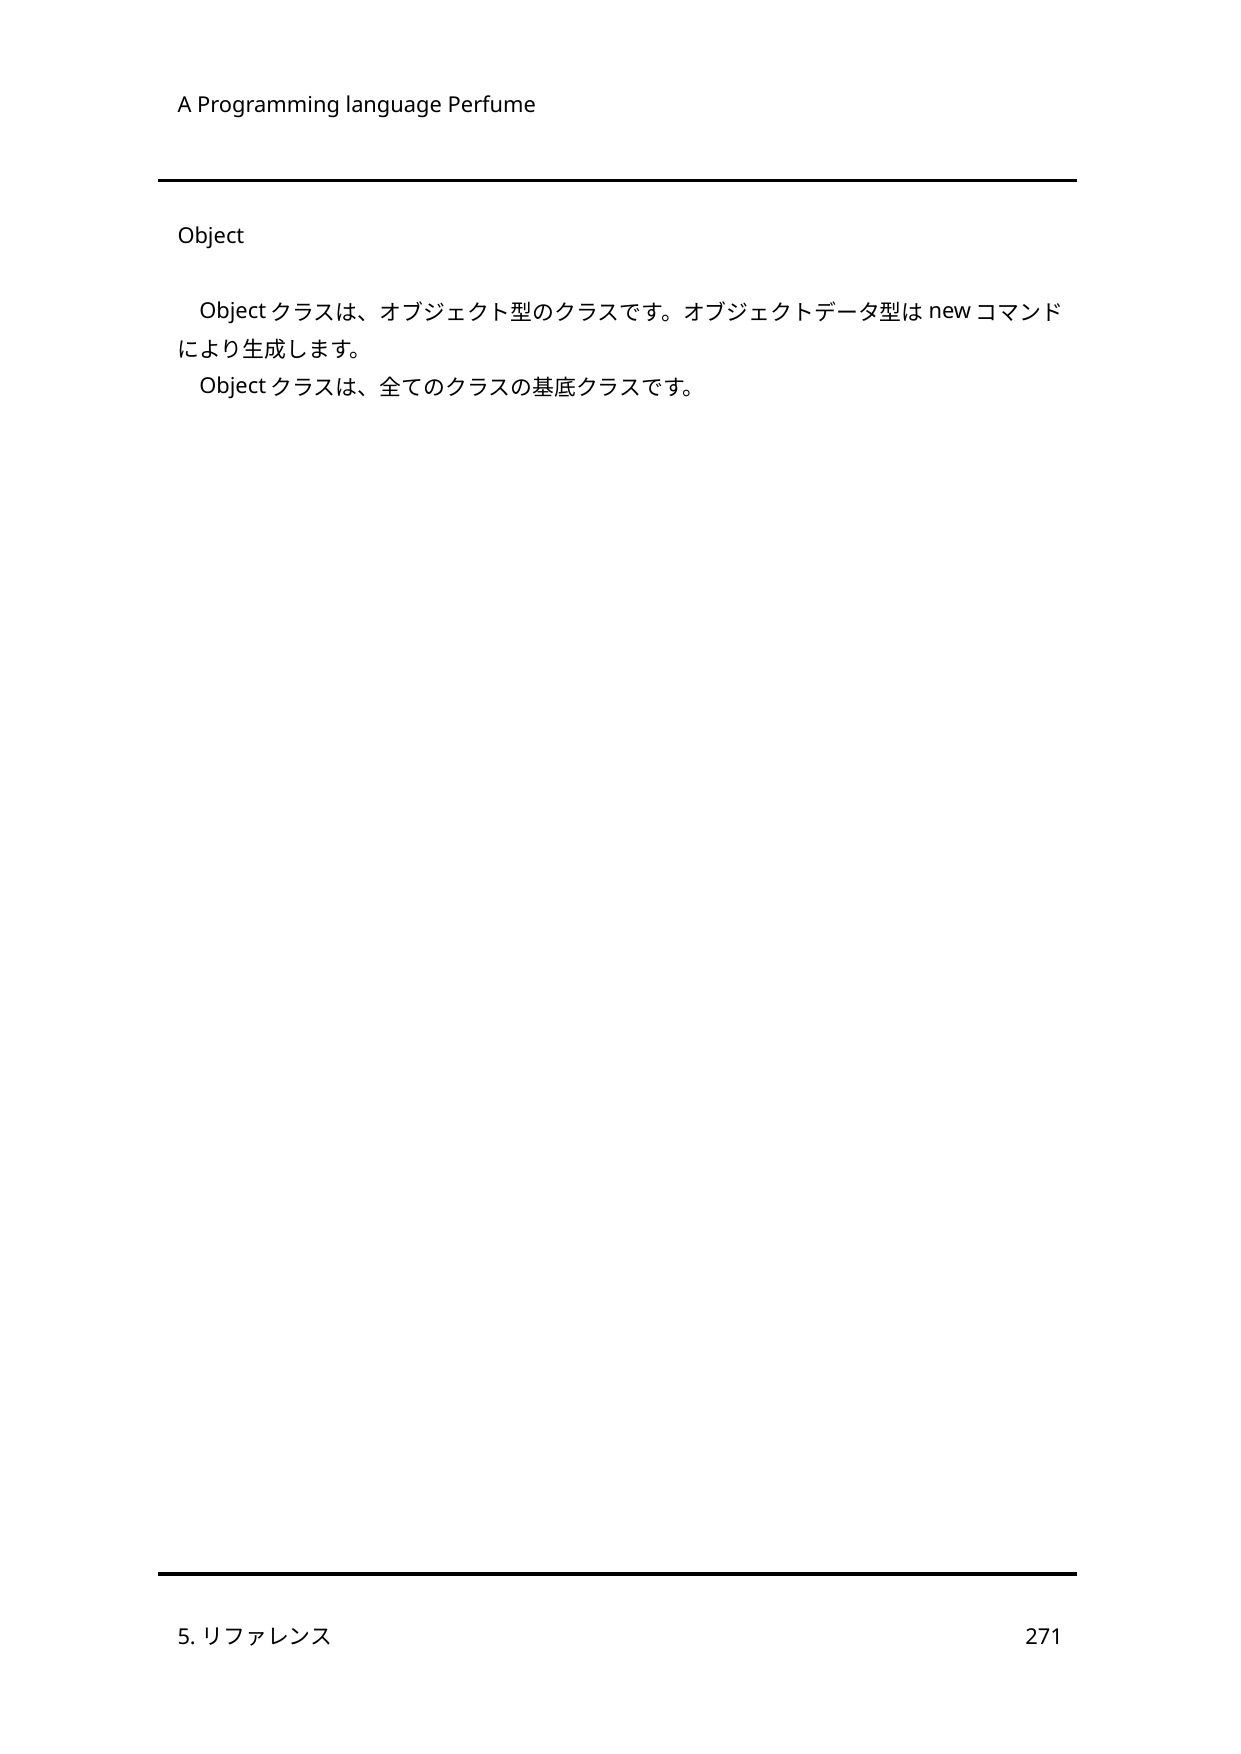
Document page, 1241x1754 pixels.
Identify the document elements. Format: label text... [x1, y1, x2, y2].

subtitle Object [177, 217, 1063, 254]
text Objectクラスは、オブジェクト型のクラスです。オブジェクトデータ型はnewコマンドにより生成します。 [177, 292, 1063, 367]
text Objectクラスは、全てのクラスの基底クラスです。 [177, 367, 1063, 404]
